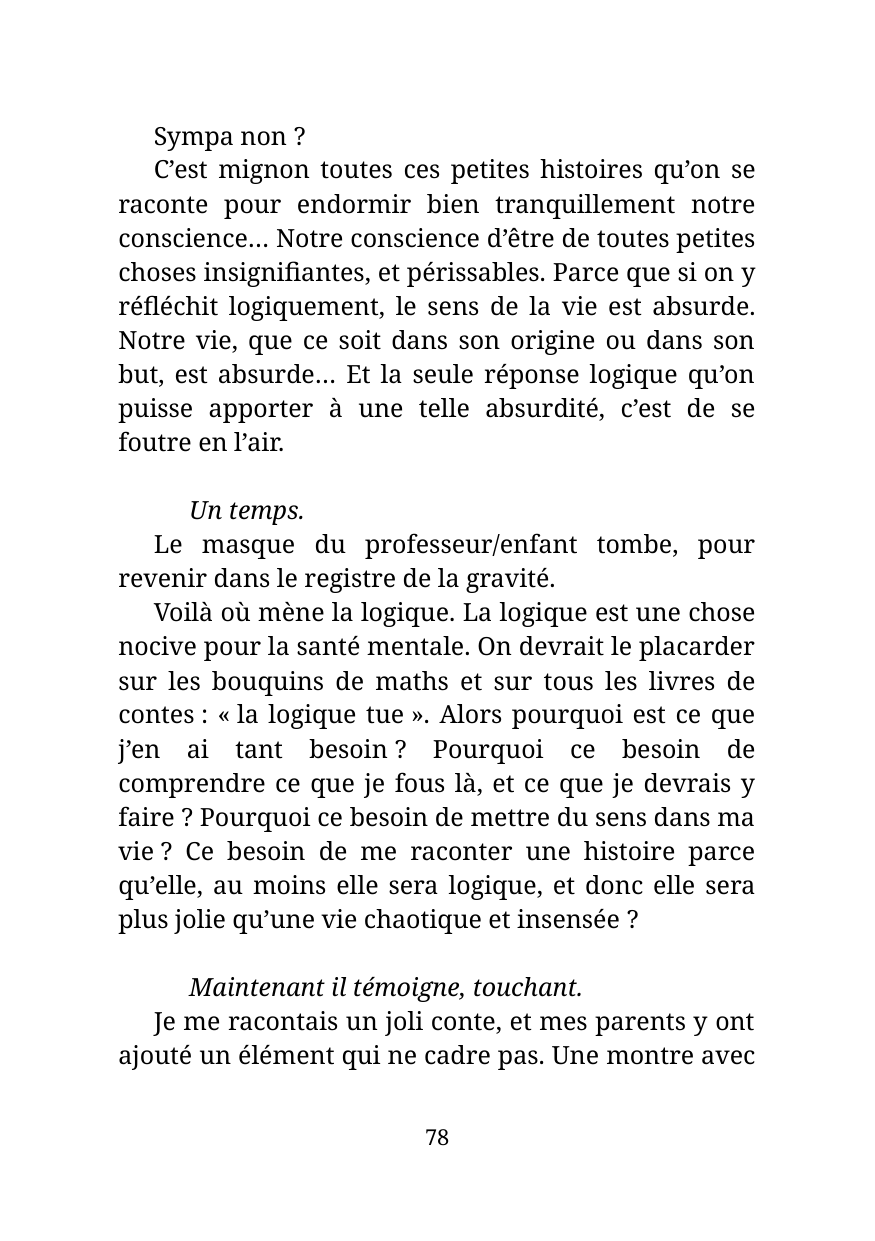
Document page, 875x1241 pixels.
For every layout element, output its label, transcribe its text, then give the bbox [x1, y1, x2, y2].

text Sympa non ? [118, 118, 756, 152]
text Le masque du professeur/enfant tombe, pour revenir dans le registre de la gravité. [118, 527, 756, 595]
text C’est mignon toutes ces petites histoires qu’on se raconte pour endormir bien tranquillement notre conscience… Notre conscience d’être de toutes petites choses insignifiantes, et périssables. Parce que si on y réfléchit logiquement, le sens de la vie est absurde. Notre vie, que ce soit dans son origine ou dans son but, est absurde… Et la seule réponse logique qu’on puisse apporter à une telle absurdité, c’est de se foutre en l’air. [118, 152, 756, 459]
text Voilà où mène la logique. La logique est une chose nocive pour la santé mentale. On devrait le placarder sur les bouquins de maths et sur tous les livres de contes : « la logique tue ». Alors pourquoi est ce que j’en ai tant besoin ? Pourquoi ce besoin de comprendre ce que je fous là, et ce que je devrais y faire ? Pourquoi ce besoin de mettre du sens dans ma vie ? Ce besoin de me raconter une histoire parce qu’elle, au moins elle sera logique, et donc elle sera plus jolie qu’une vie chaotique et insensée ? [118, 595, 756, 936]
text Maintenant il témoigne, touchant. [118, 970, 756, 1004]
text Un temps. [118, 493, 756, 527]
text Je me racontais un joli conte, et mes parents y ont ajouté un élément qui ne cadre pas. Une montre avec [118, 1004, 756, 1072]
